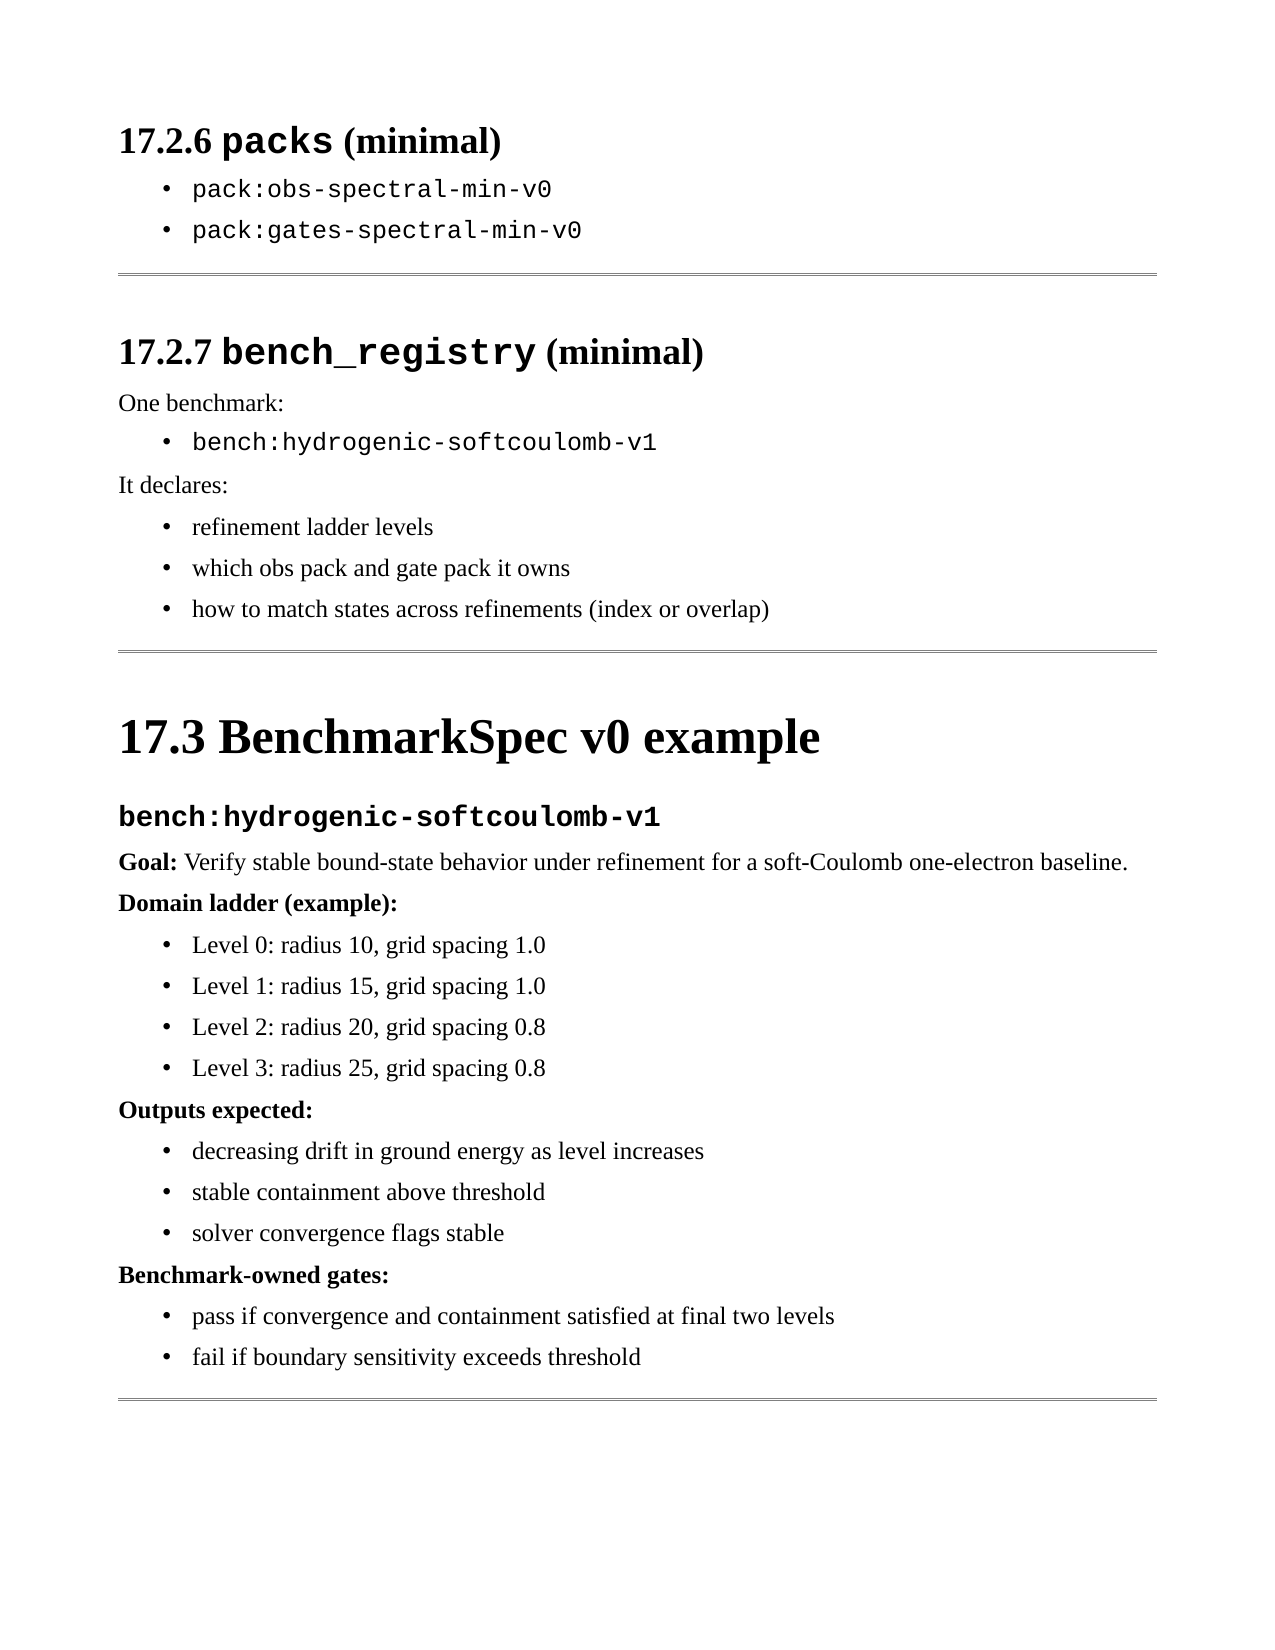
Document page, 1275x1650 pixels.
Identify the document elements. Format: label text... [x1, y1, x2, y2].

text Domain ladder (example): [118, 888, 1157, 917]
subtitle 17.2.7 bench_registry (minimal) [118, 330, 1157, 376]
list refinement ladder levels [162, 512, 1157, 541]
list pass if convergence and containment satisfied at final two levels [162, 1301, 1157, 1330]
list Level 1: radius 15, grid spacing 1.0 [162, 971, 1157, 1000]
text Benchmark-owned gates: [118, 1260, 1157, 1288]
list Level 0: radius 10, grid spacing 1.0 [162, 930, 1157, 958]
list fail if boundary sensitivity exceeds threshold [162, 1342, 1157, 1371]
list pack:obs-spectral-min-v0 [162, 177, 1157, 205]
subtitle 17.2.6 packs (minimal) [118, 118, 1157, 164]
list Level 2: radius 20, grid spacing 0.8 [162, 1012, 1157, 1041]
list bench:hydrogenic-softcoulomb-v1 [162, 430, 1157, 458]
list which obs pack and gate pack it owns [162, 553, 1157, 582]
list stable containment above threshold [162, 1177, 1157, 1206]
subtitle 17.3 BenchmarkSpec v0 example [118, 707, 1157, 764]
list Level 3: radius 25, grid spacing 0.8 [162, 1053, 1157, 1082]
text One benchmark: [118, 388, 1157, 417]
subtitle bench:hydrogenic-softcoulomb-v1 [118, 802, 1157, 835]
list how to match states across refinements (index or overlap) [162, 594, 1157, 623]
list solver convergence flags stable [162, 1218, 1157, 1247]
text Outputs expected: [118, 1095, 1157, 1123]
list decreasing drift in ground energy as level increases [162, 1136, 1157, 1165]
list pack:gates-spectral-min-v0 [162, 218, 1157, 246]
text Goal: Verify stable bound-state behavior under refinement for a soft-Coulomb one-electron baseline. [118, 847, 1157, 876]
text It declares: [118, 471, 1157, 499]
